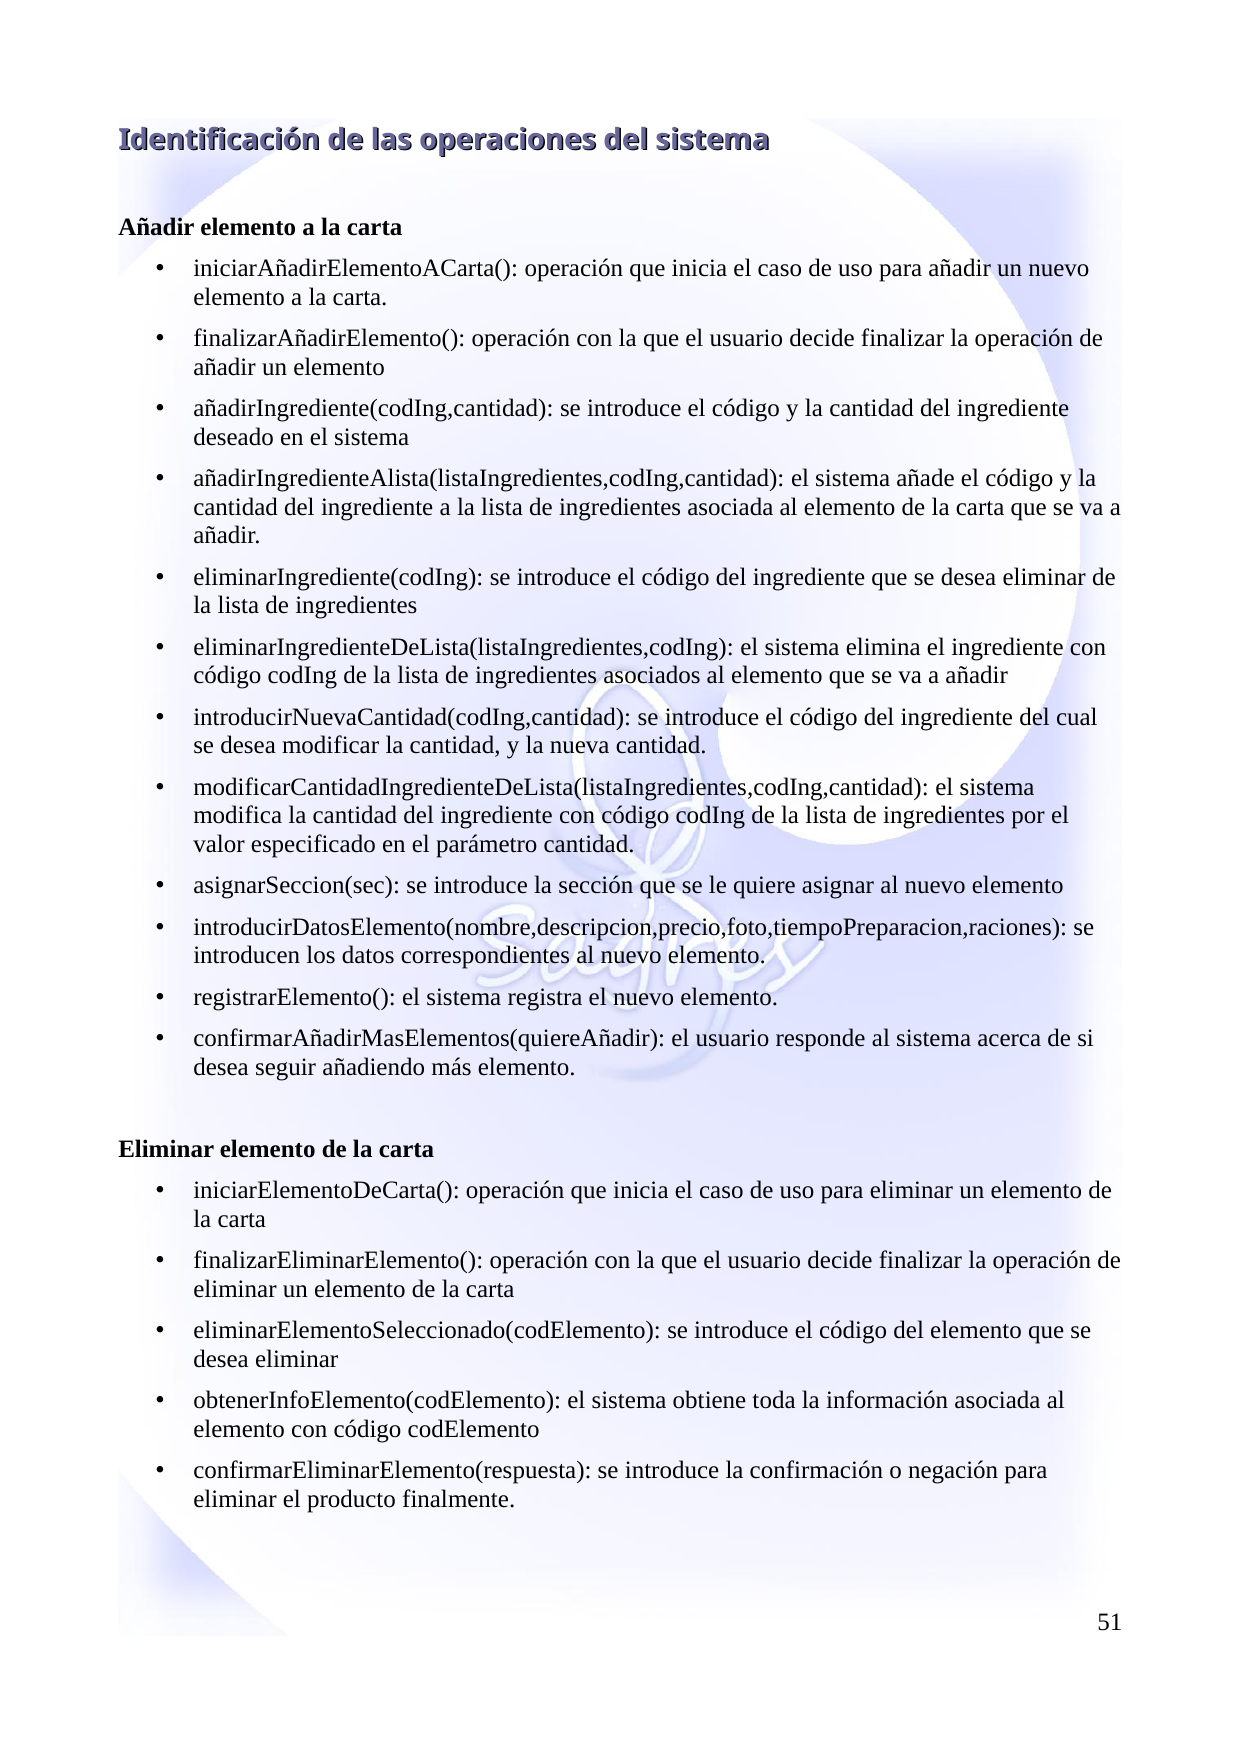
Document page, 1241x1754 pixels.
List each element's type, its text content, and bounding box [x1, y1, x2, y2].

text Eliminar elemento de la carta [118, 1134, 1122, 1163]
picture [118, 240, 1122, 1134]
list finalizarAñadirElemento(): operación con la que el usuario decide finalizar la operación de añadir un elemento [156, 323, 1122, 380]
picture [118, 1163, 1122, 1636]
list eliminarElementoSeleccionado(codElemento): se introduce el código del elemento que se desea eliminar [156, 1315, 1122, 1373]
text Añadir elemento a la carta [118, 212, 1122, 240]
list registrarElemento(): el sistema registra el nuevo elemento. [156, 982, 1122, 1010]
list eliminarIngrediente(codIng): se introduce el código del ingrediente que se desea eliminar de la lista de ingredientes [156, 562, 1122, 619]
list obtenerInfoElemento(codElemento): el sistema obtiene toda la información asociada al elemento con código codElemento [156, 1385, 1122, 1443]
list añadirIngredienteAlista(listaIngredientes,codIng,cantidad): el sistema añade el código y la cantidad del ingrediente a la lista de ingredientes asociada al elemento de la carta que se va a añadir. [156, 463, 1122, 549]
list confirmarEliminarElemento(respuesta): se introduce la confirmación o negación para eliminar el producto finalmente. [156, 1455, 1122, 1513]
list finalizarEliminarElemento(): operación con la que el usuario decide finalizar la operación de eliminar un elemento de la carta [156, 1245, 1122, 1303]
list asignarSeccion(sec): se introduce la sección que se le quiere asignar al nuevo elemento [156, 870, 1122, 899]
list introducirNuevaCantidad(codIng,cantidad): se introduce el código del ingrediente del cual se desea modificar la cantidad, y la nueva cantidad. [156, 702, 1122, 759]
list iniciarAñadirElementoACarta(): operación que inicia el caso de uso para añadir un nuevo elemento a la carta. [156, 253, 1122, 310]
list añadirIngrediente(codIng,cantidad): se introduce el código y la cantidad del ingrediente deseado en el sistema [156, 393, 1122, 450]
list introducirDatosElemento(nombre,descripcion,precio,foto,tiempoPreparacion,raciones): se introducen los datos correspondientes al nuevo elemento. [156, 912, 1122, 969]
list iniciarElementoDeCarta(): operación que inicia el caso de uso para eliminar un elemento de la carta [156, 1175, 1122, 1233]
list modificarCantidadIngredienteDeLista(listaIngredientes,codIng,cantidad): el sistema modifica la cantidad del ingrediente con código codIng de la lista de ingredientes por el valor especificado en el parámetro cantidad. [156, 772, 1122, 858]
subtitle Identificación de las operaciones del sistema [118, 118, 1122, 158]
picture [118, 158, 1122, 212]
list eliminarIngredienteDeLista(listaIngredientes,codIng): el sistema elimina el ingrediente con código codIng de la lista de ingredientes asociados al elemento que se va a añadir [156, 632, 1122, 689]
list confirmarAñadirMasElementos(quiereAñadir): el usuario responde al sistema acerca de si desea seguir añadiendo más elemento. [156, 1023, 1122, 1080]
